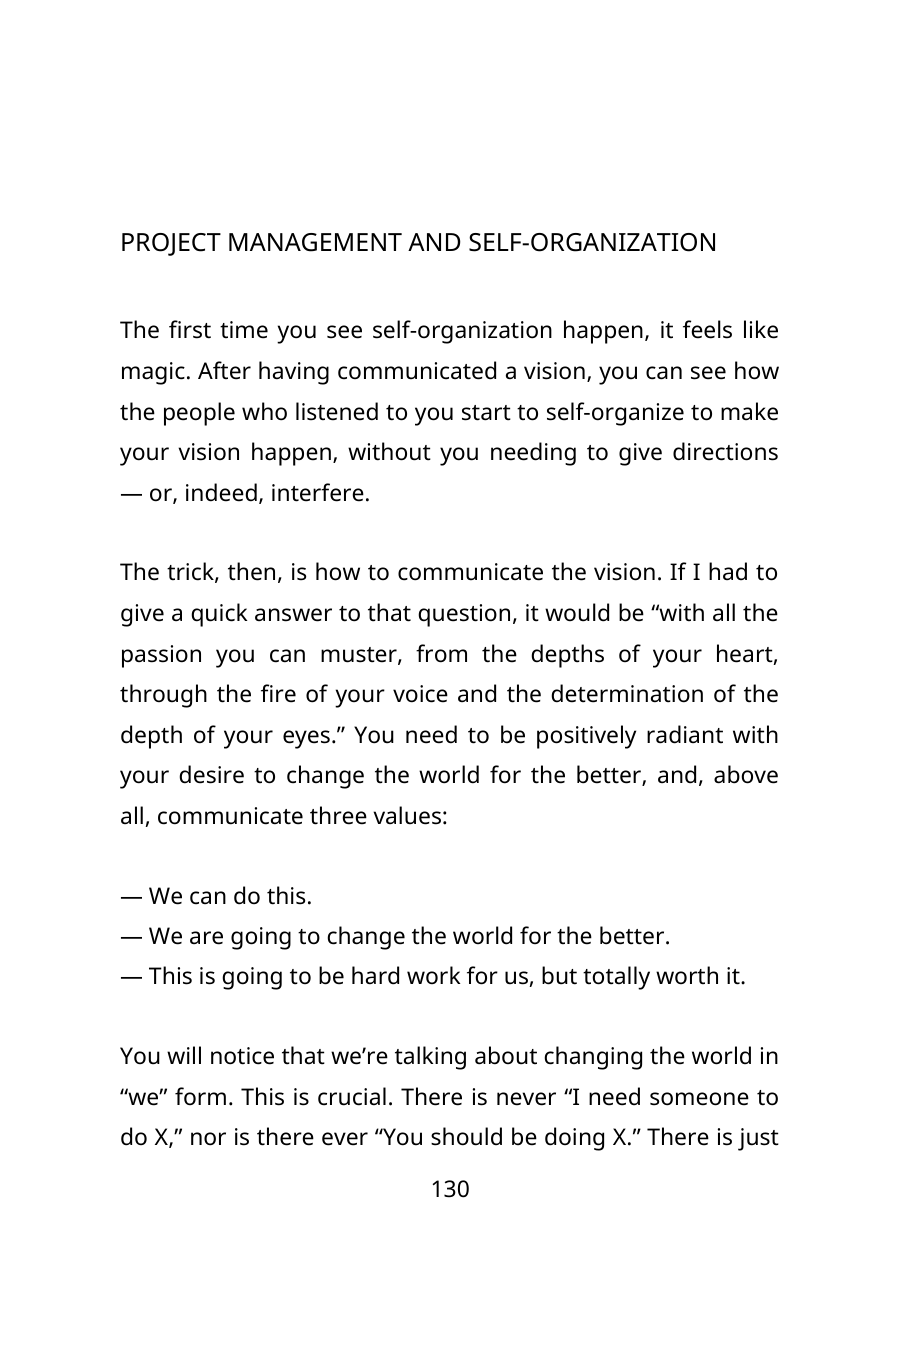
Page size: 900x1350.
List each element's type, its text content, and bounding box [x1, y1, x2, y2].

text The first time you see self-organization happen, it feels like magic. After having communicated a vision, you can see how the people who listened to you start to self-organize to make your vision happen, without you needing to give directions — or, indeed, interfere. [120, 314, 780, 508]
text You will notice that we’re talking about changing the world in “we” form. This is crucial. There is never “I need someone to do X,” nor is there ever “You should be doing X.” There is just [120, 1040, 780, 1152]
text The trick, then, is how to communicate the vision. If I had to give a quick answer to that question, it would be “with all the passion you can muster, from the depths of your heart, through the fire of your voice and the determination of the depth of your eyes.” You need to be positively radiant with your desire to change the world for the better, and, above all, communicate three values: [120, 556, 780, 831]
text — We can do this. [120, 880, 780, 911]
text Project management and self-organization [120, 225, 780, 259]
text — We are going to change the world for the better. [120, 920, 780, 951]
text — This is going to be hard work for us, but totally worth it. [120, 960, 780, 992]
